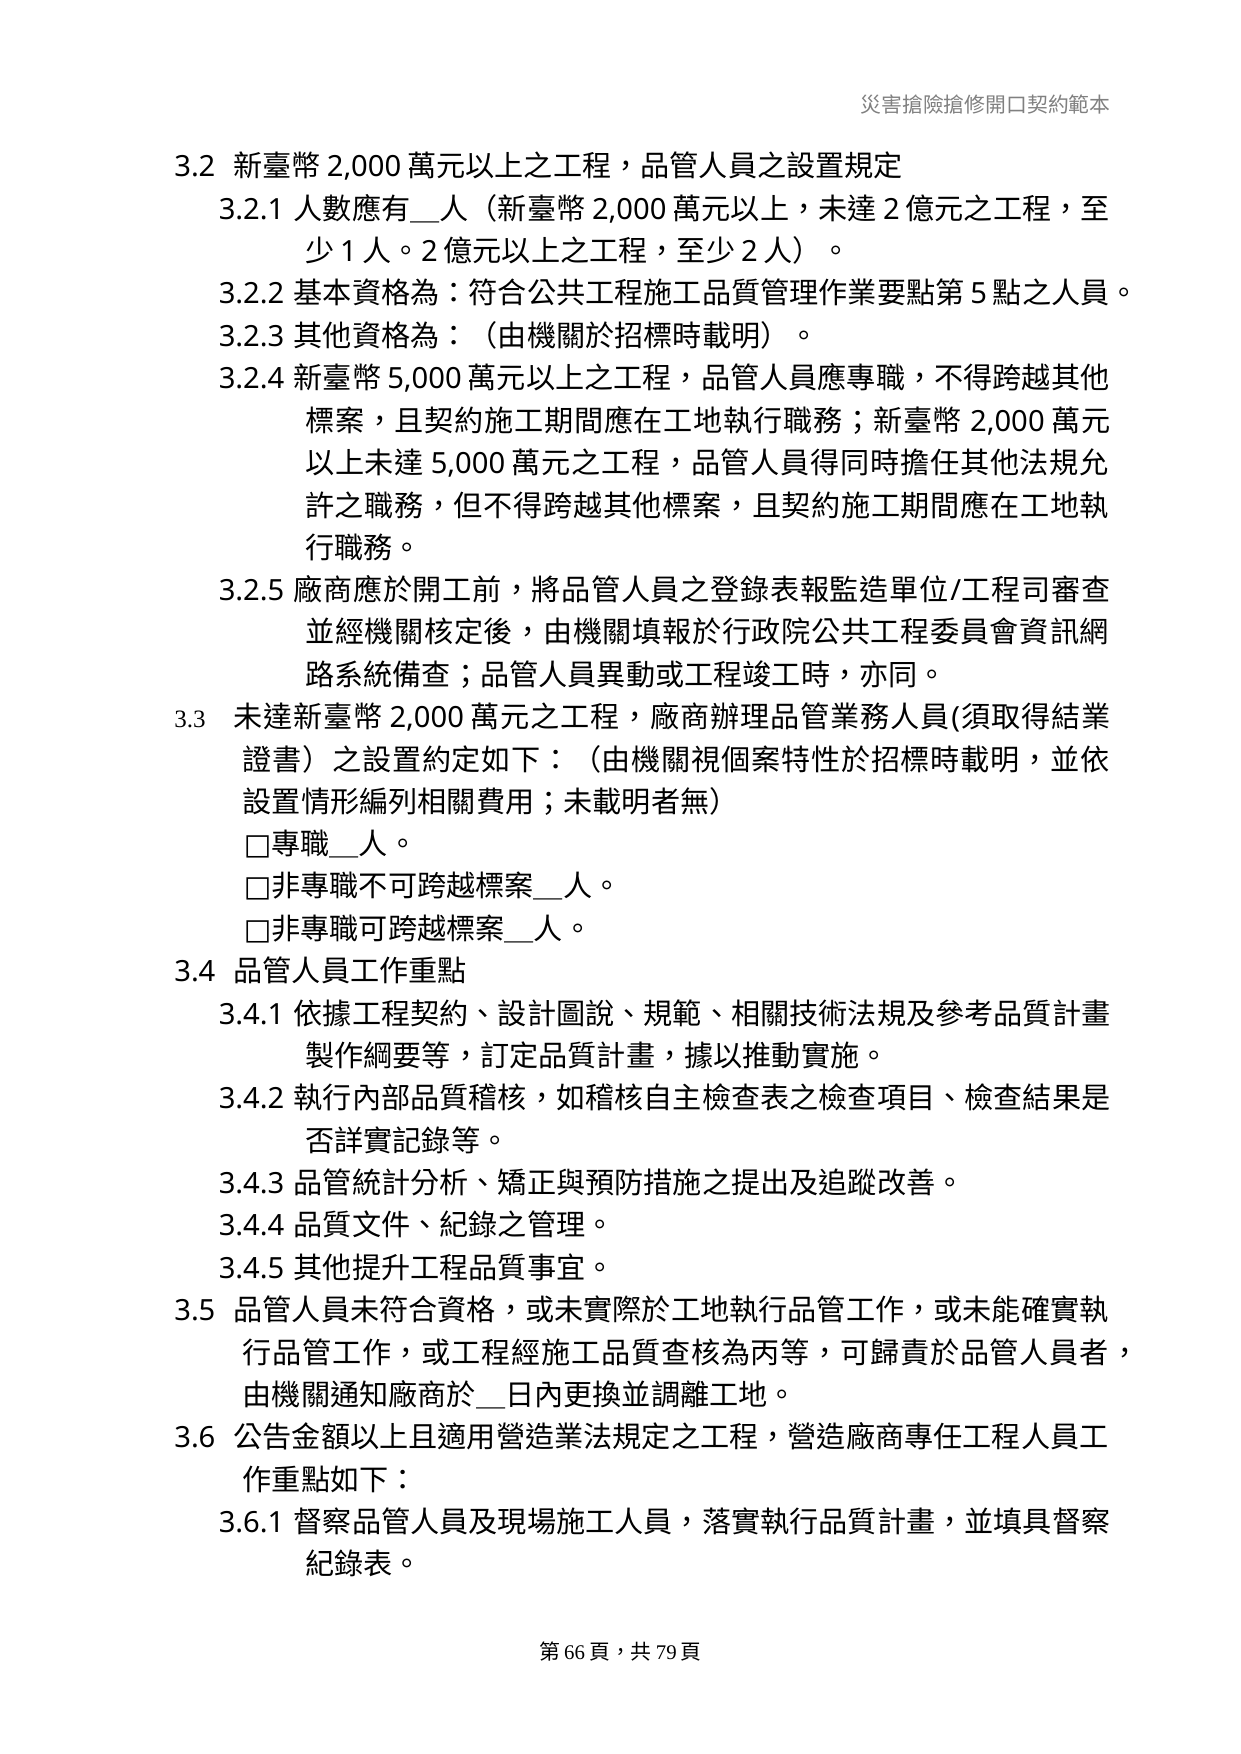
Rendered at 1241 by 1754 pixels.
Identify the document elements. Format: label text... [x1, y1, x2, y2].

list 公告金額以上且適用營造業法規定之工程，營造廠商專任工程人員工作重點如下： [174, 1414, 1110, 1498]
list 新臺幣5,000萬元以上之工程，品管人員應專職，不得跨越其他標案，且契約施工期間應在工地執行職務；新臺幣2,000萬元以上未達5,000萬元之工程，品管人員得同時擔任其他法規允許之職務，但不得跨越其他標案，且契約施工期間應在工地執行職務。 [218, 355, 1110, 567]
list 新臺幣2,000萬元以上之工程，品管人員之設置規定 [174, 143, 1110, 185]
list 品質文件、紀錄之管理。 [218, 1202, 1110, 1244]
text □非專職可跨越標案＿人。 [244, 905, 1110, 948]
text □非專職不可跨越標案＿人。 [244, 863, 1110, 905]
list 執行內部品質稽核，如稽核自主檢查表之檢查項目、檢查結果是否詳實記錄等。 [218, 1075, 1110, 1159]
list 品管人員工作重點 [174, 948, 1110, 990]
list 人數應有＿人（新臺幣2,000萬元以上，未達2億元之工程，至少1人。2億元以上之工程，至少2人）。 [218, 185, 1110, 270]
list 品管人員未符合資格，或未實際於工地執行品管工作，或未能確實執行品管工作，或工程經施工品質查核為丙等，可歸責於品管人員者，由機關通知廠商於＿日內更換並調離工地。 [174, 1287, 1110, 1414]
list 其他資格為：（由機關於招標時載明）。 [218, 312, 1110, 355]
text □專職＿人。 [244, 821, 1110, 863]
list 督察品管人員及現場施工人員，落實執行品質計畫，並填具督察紀錄表。 [218, 1498, 1110, 1583]
list 其他提升工程品質事宜。 [218, 1244, 1110, 1287]
list 依據工程契約、設計圖說、規範、相關技術法規及參考品質計畫製作綱要等，訂定品質計畫，據以推動實施。 [218, 990, 1110, 1075]
list 基本資格為：符合公共工程施工品質管理作業要點第5點之人員。 [218, 270, 1110, 312]
list 廠商應於開工前，將品管人員之登錄表報監造單位/工程司審查並經機關核定後，由機關填報於行政院公共工程委員會資訊網路系統備查；品管人員異動或工程竣工時，亦同。 [218, 567, 1110, 694]
list 品管統計分析、矯正與預防措施之提出及追蹤改善。 [218, 1159, 1110, 1202]
list 未達新臺幣2,000萬元之工程，廠商辦理品管業務人員(須取得結業證書）之設置約定如下：（由機關視個案特性於招標時載明，並依設置情形編列相關費用；未載明者無） [174, 694, 1110, 821]
